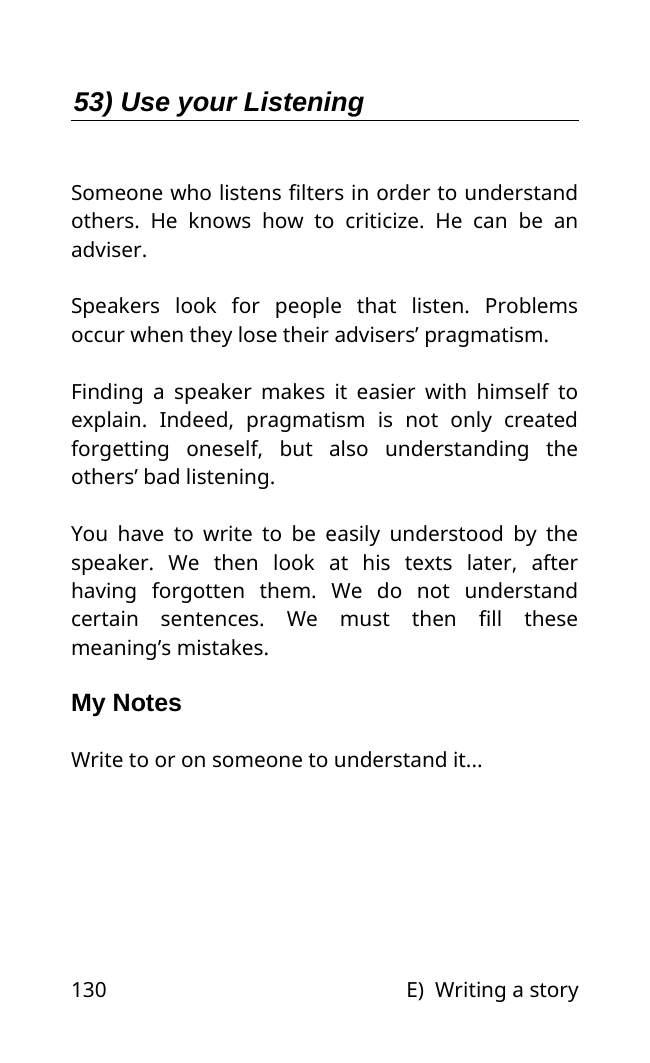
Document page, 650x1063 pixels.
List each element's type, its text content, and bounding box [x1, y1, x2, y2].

text You have to write to be easily understood by the speaker. We then look at his texts later, after having forgotten them. We do not understand certain sentences. We must then fill these meaning’s mistakes. [71, 491, 579, 661]
text Write to or on someone to understand it... [71, 717, 579, 774]
text Speakers look for people that listen. Problems occur when they lose their advisers’ pragmatism. [71, 263, 579, 348]
subtitle My Notes [71, 661, 579, 717]
text Someone who listens filters in order to understand others. He knows how to criticize. He can be an adviser. [71, 121, 579, 263]
subtitle Use your Listening [71, 84, 579, 120]
text Finding a speaker makes it easier with himself to explain. Indeed, pragmatism is not only created forgetting oneself, but also understanding the others’ bad listening. [71, 348, 579, 491]
